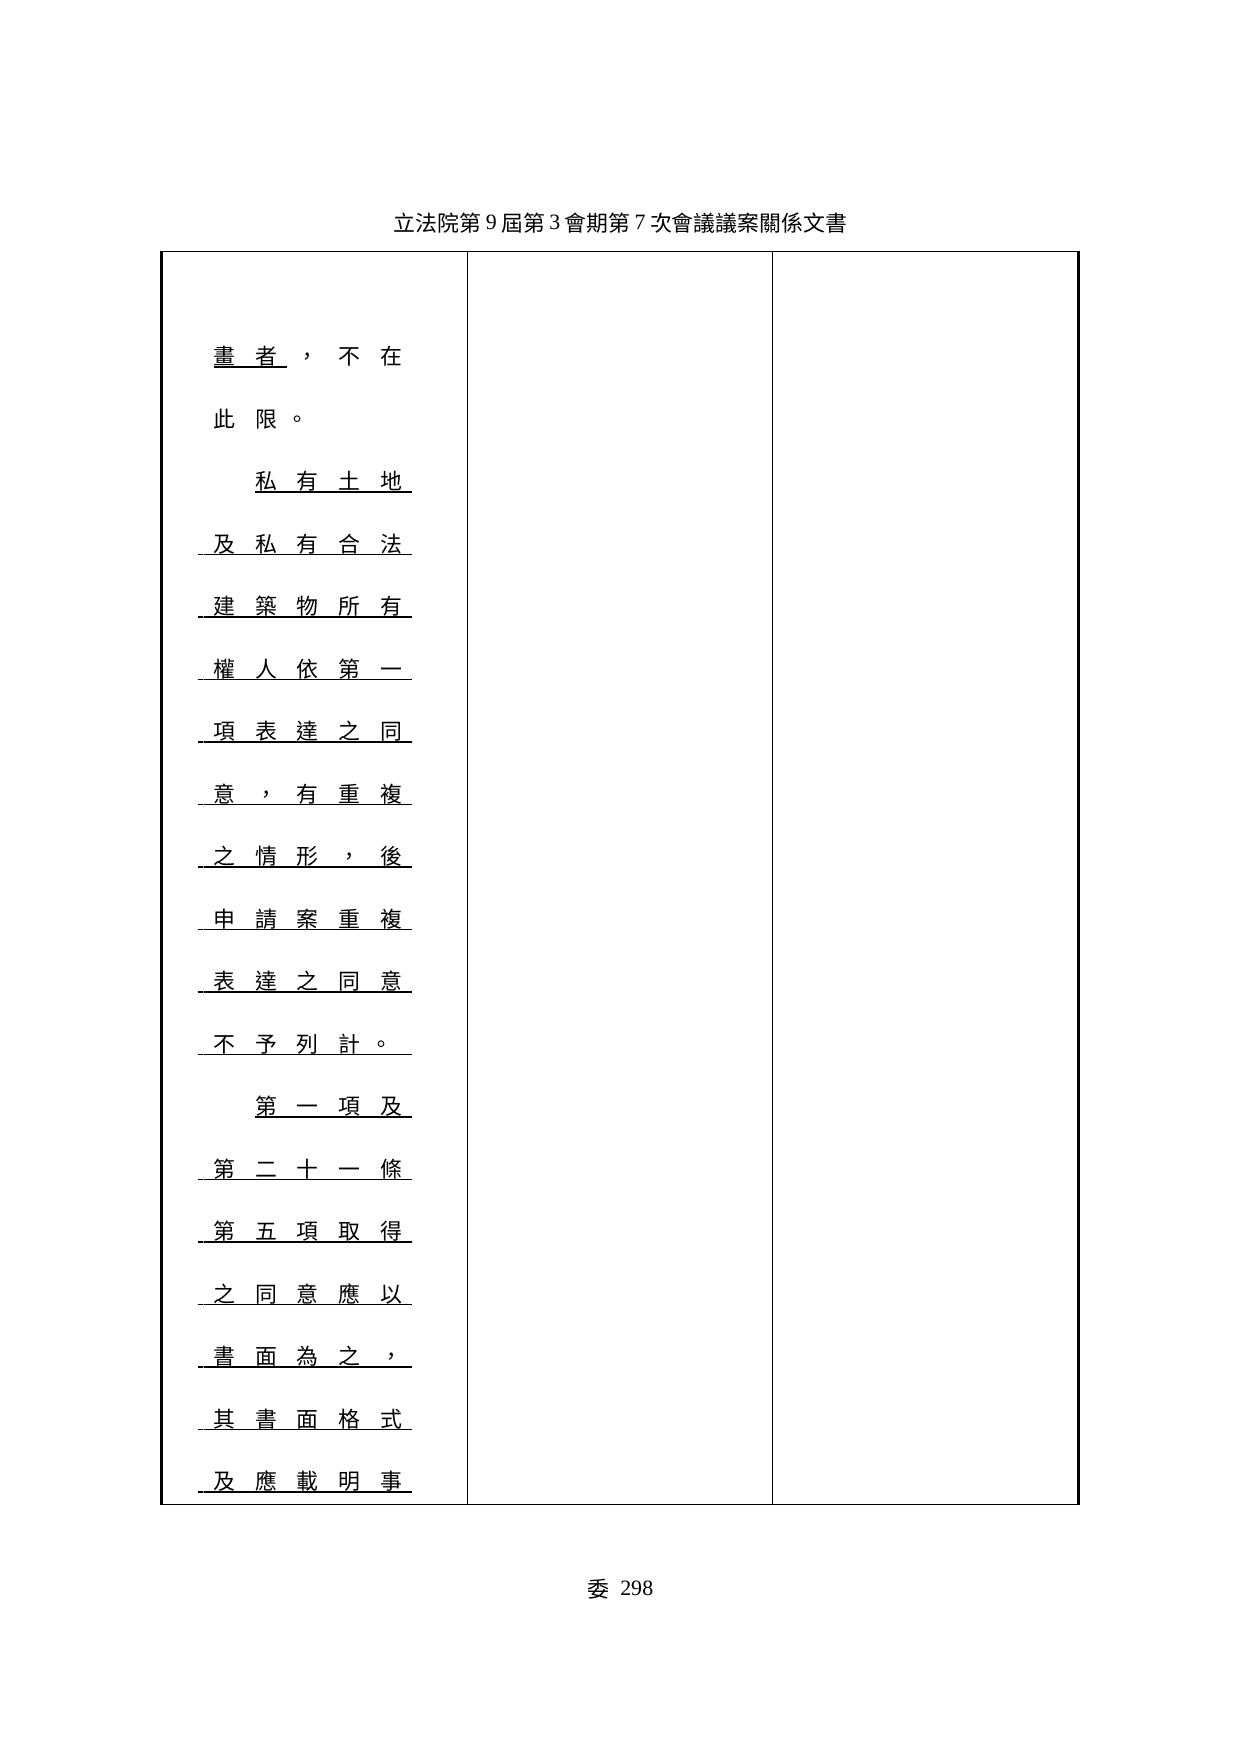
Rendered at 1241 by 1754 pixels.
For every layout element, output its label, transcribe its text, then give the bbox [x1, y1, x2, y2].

table_cell [773, 252, 1077, 1504]
table_cell 畫者，不在此限。 私有土地及私有合法建築物所有權人依第一項表達之同意，有重複之情形，後申請案重複表達之同意不予列計。 第一項及第二十一條第五項取得之同意應以書面為之，其書面格式及應載明事 [163, 252, 467, 1504]
table_cell [468, 252, 772, 1504]
